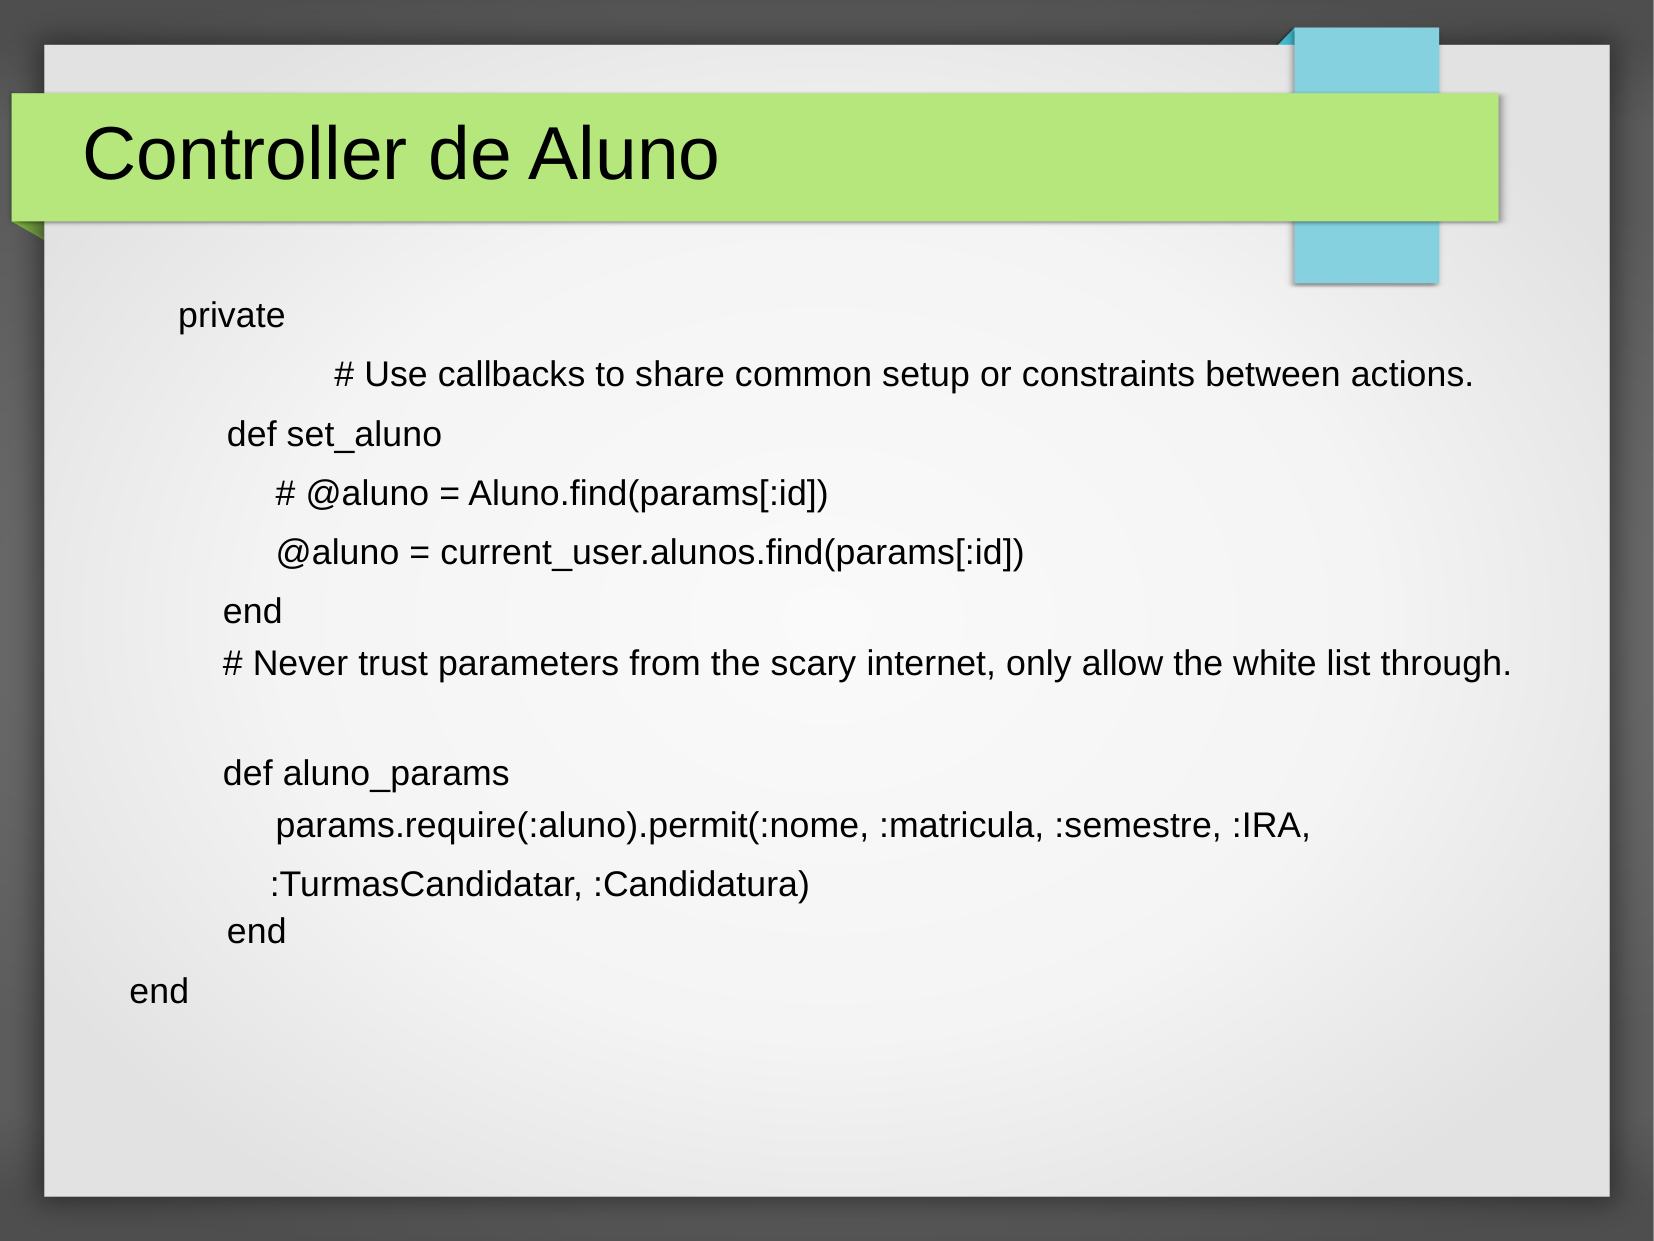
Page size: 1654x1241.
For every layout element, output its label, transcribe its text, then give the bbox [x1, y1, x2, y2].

list private # Use callbacks to share common setup or constraints between actions. def set_aluno # @aluno = Aluno.find(params[:id]) @aluno = current_user.alunos.find(params[:id]) end # Never trust parameters from the scary internet, only allow the white list through. def aluno_params params.require(:aluno).permit(:nome, :matricula, :semestre, :IRA, :TurmasCandidatar, :Candidatura) end end [82, 295, 1571, 1015]
title Controller de Aluno [82, 94, 1264, 213]
picture [0, 0, 1654, 1241]
